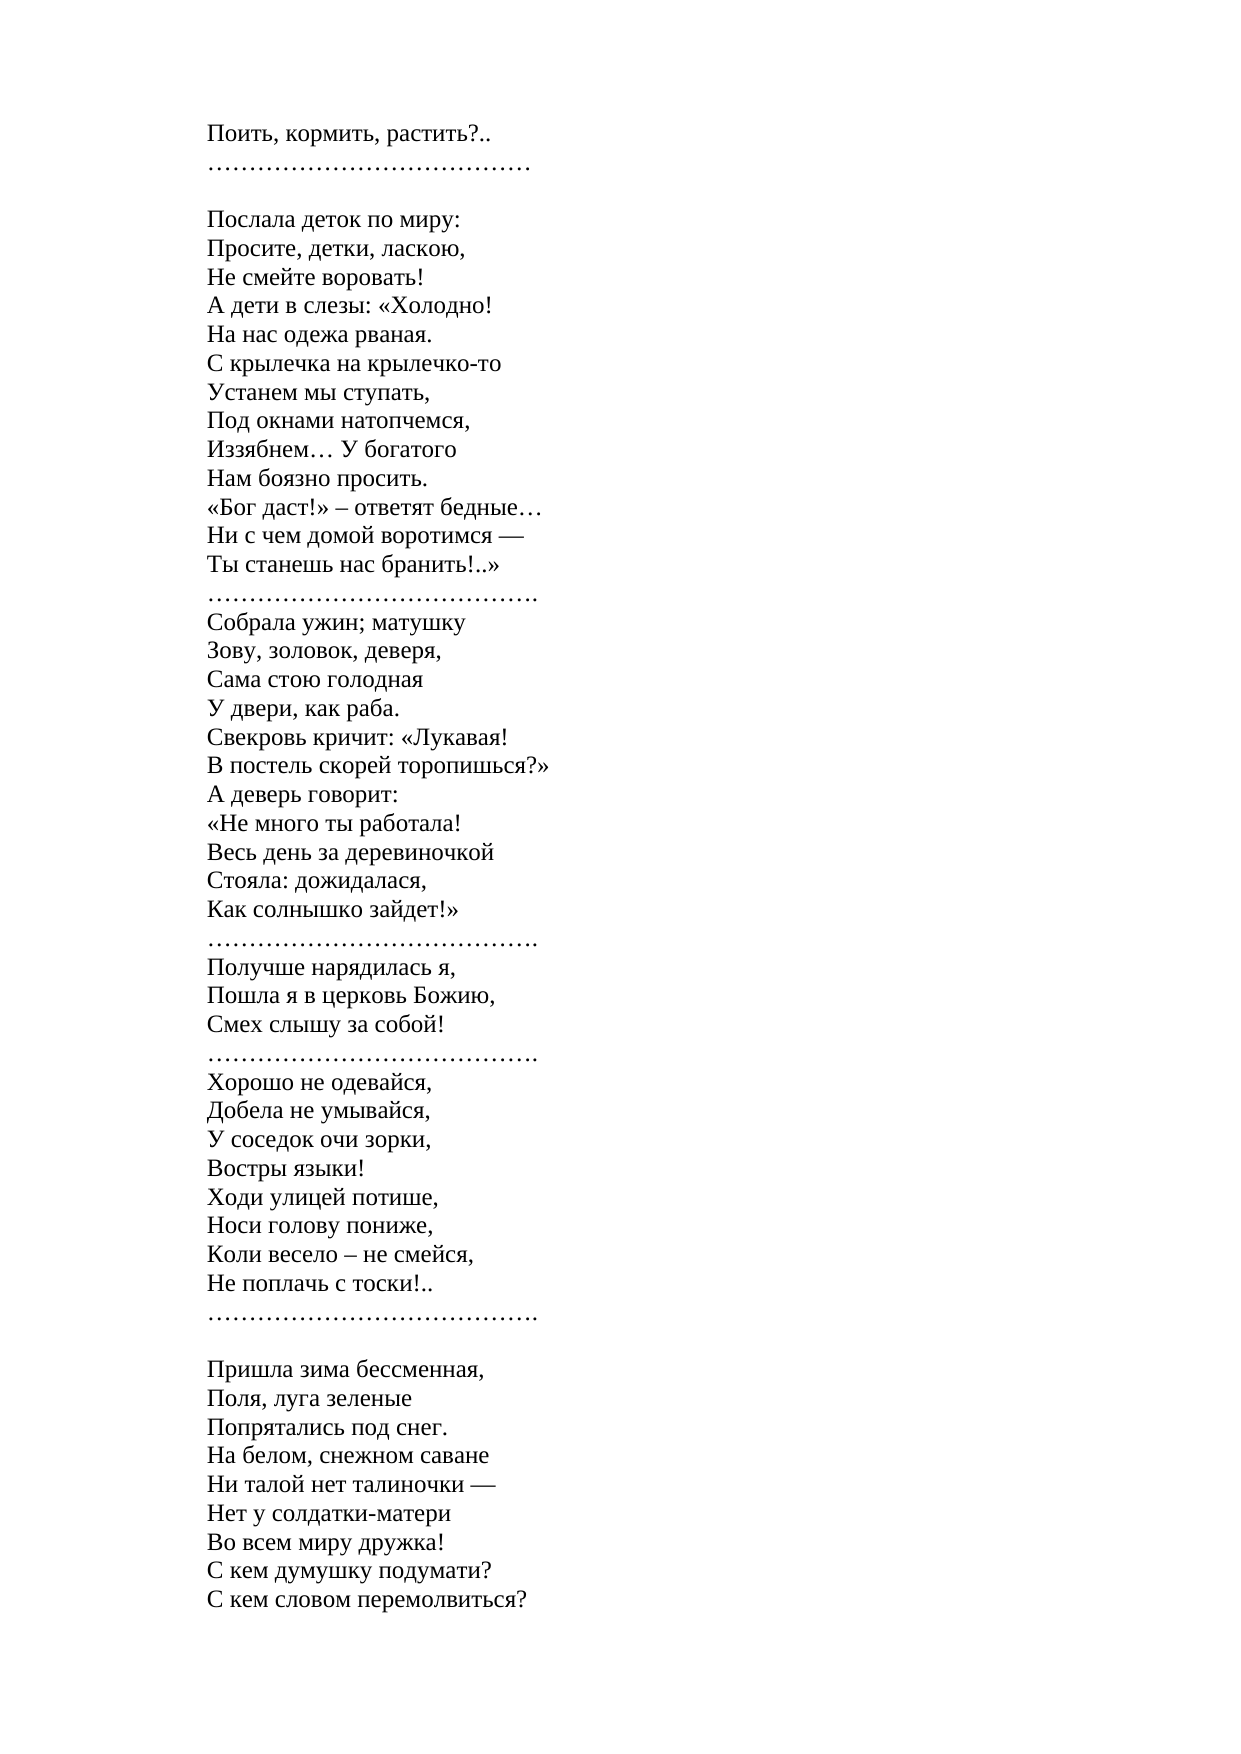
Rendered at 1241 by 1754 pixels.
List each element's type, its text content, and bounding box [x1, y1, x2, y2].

text А дети в слезы: «Холодно! [148, 291, 1152, 319]
text С кем думушку подумати? [148, 1556, 1152, 1584]
text Поля, луга зеленые [148, 1383, 1152, 1412]
text «Не много ты работала! [148, 808, 1152, 837]
text Носи голову пониже, [148, 1211, 1152, 1239]
text Как солнышко зайдет!» [148, 894, 1152, 923]
text Под окнами натопчемся, [148, 406, 1152, 434]
text На белом, снежном саване [148, 1441, 1152, 1469]
text Собрала ужин; матушку [148, 607, 1152, 636]
text Ни талой нет талиночки — [148, 1469, 1152, 1498]
text Свекровь кричит: «Лукавая! [148, 722, 1152, 751]
text Поить, кормить, растить?.. [148, 118, 1152, 147]
text Зову, золовок, деверя, [148, 636, 1152, 664]
text У соседок очи зорки, [148, 1124, 1152, 1153]
text Попрятались под снег. [148, 1412, 1152, 1441]
text Стояла: дожидалася, [148, 866, 1152, 894]
text Коли весело – не смейся, [148, 1239, 1152, 1268]
text Нет у солдатки-матери [148, 1498, 1152, 1527]
text С крылечка на крылечко-то [148, 348, 1152, 377]
text Сама стою голодная [148, 664, 1152, 693]
text Не смейте воровать! [148, 262, 1152, 291]
text Хорошо не одевайся, [148, 1067, 1152, 1096]
text Смех слышу за собой! [148, 1009, 1152, 1038]
text На нас одежа рваная. [148, 319, 1152, 348]
text Иззябнем… У богатого [148, 434, 1152, 463]
text Пришла зима бессменная, [148, 1354, 1152, 1383]
text Ни с чем домой воротимся — [148, 521, 1152, 549]
text Во всем миру дружка! [148, 1527, 1152, 1556]
text Устанем мы ступать, [148, 377, 1152, 406]
text …………………………………. [148, 578, 1152, 607]
text «Бог даст!» – ответят бедные… [148, 492, 1152, 521]
text Не поплачь с тоски!.. [148, 1268, 1152, 1297]
text Ходи улицей потише, [148, 1182, 1152, 1211]
text Весь день за деревиночкой [148, 837, 1152, 866]
text …………………………………. [148, 1038, 1152, 1067]
text Добела не умывайся, [148, 1096, 1152, 1124]
text …………………………………. [148, 1297, 1152, 1326]
text Нам боязно просить. [148, 463, 1152, 492]
text Ты станешь нас бранить!..» [148, 549, 1152, 578]
text В постель скорей торопишься?» [148, 751, 1152, 779]
text ………………………………… [148, 147, 1152, 176]
text Пошла я в церковь Божию, [148, 981, 1152, 1009]
text …………………………………. [148, 923, 1152, 952]
text Получше нарядилась я, [148, 952, 1152, 981]
text Востры языки! [148, 1153, 1152, 1182]
text С кем словом перемолвиться? [148, 1584, 1152, 1613]
text Просите, детки, ласкою, [148, 233, 1152, 262]
text Послала деток по миру: [148, 204, 1152, 233]
text У двери, как раба. [148, 693, 1152, 722]
text А деверь говорит: [148, 779, 1152, 808]
